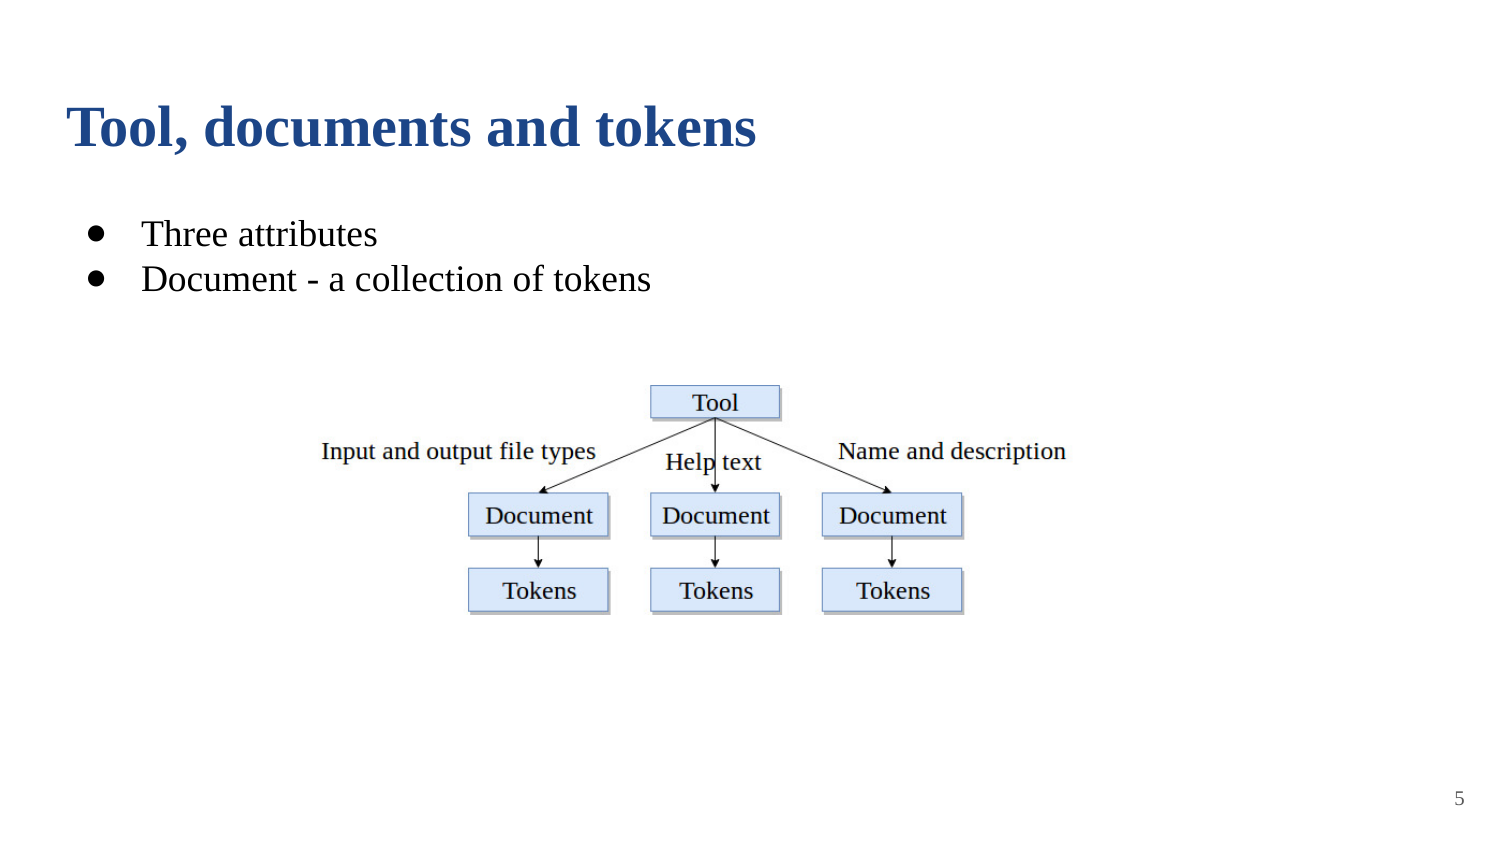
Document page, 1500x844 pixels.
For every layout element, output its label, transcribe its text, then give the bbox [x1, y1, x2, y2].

title Tool, documents and tokens [51, 72, 1449, 167]
picture [318, 385, 1093, 615]
text_box Three attributes Document - a collection of tokens [51, 194, 693, 312]
slide_number [1389, 764, 1480, 830]
